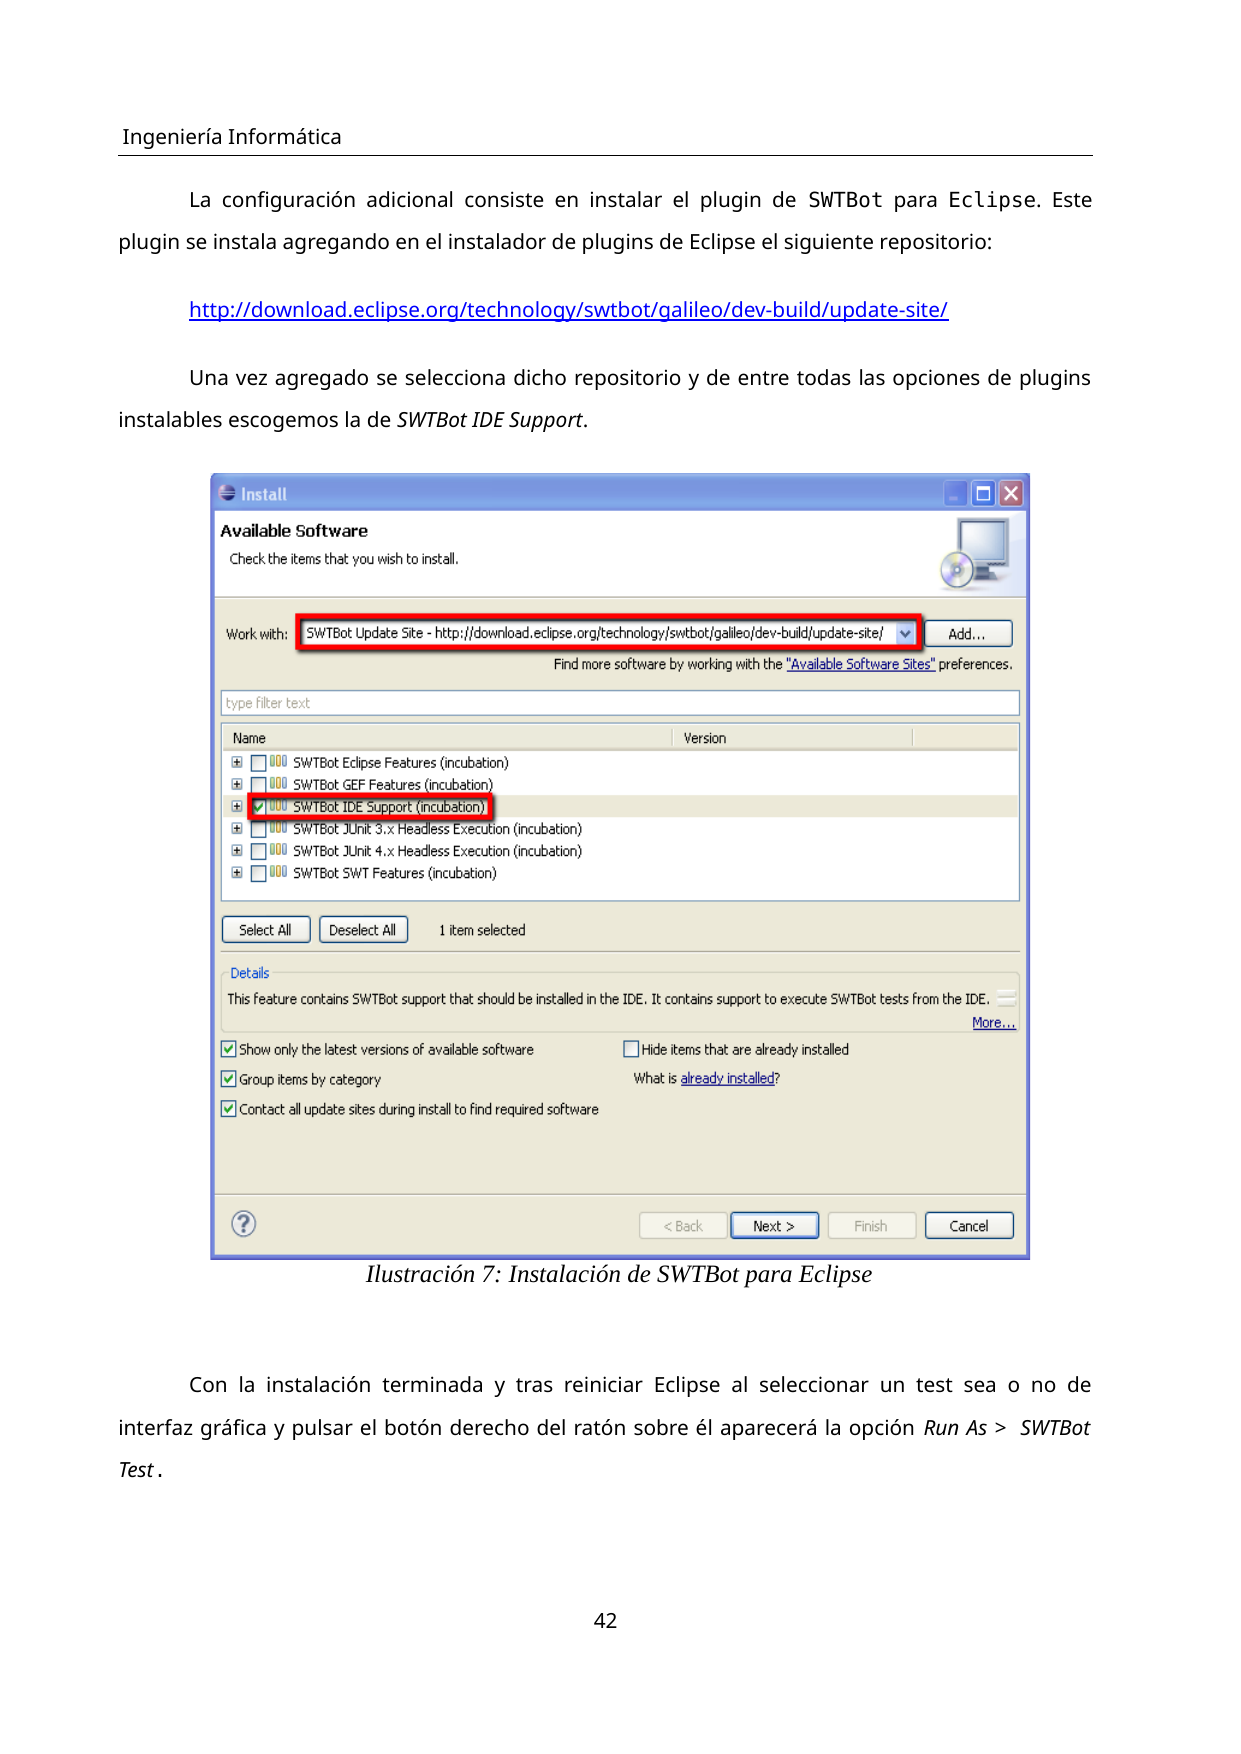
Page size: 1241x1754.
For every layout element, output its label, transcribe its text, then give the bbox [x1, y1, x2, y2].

text Una vez agregado se selecciona dicho repositorio y de entre todas las opciones de plugins instalables escogemos la de SWTBot IDE Support. [118, 363, 1093, 434]
text La configuración adicional consiste en instalar el plugin de SWTBot para Eclipse. Este plugin se instala agregando en el instalador de plugins de Eclipse el siguiente repositorio: [118, 185, 1093, 256]
text Ilustración 7: Instalación de SWTBot para Eclipse [210, 1260, 1030, 1288]
text http://download.eclipse.org/technology/swtbot/galileo/dev-build/update-site/ [118, 295, 1093, 323]
picture [210, 473, 1031, 1260]
text Con la instalación terminada y tras reiniciar Eclipse al seleccionar un test sea o no de interfaz gráfica y pulsar el botón derecho del ratón sobre él aparecerá la opción Run As > SWTBot Test. [118, 1370, 1093, 1484]
